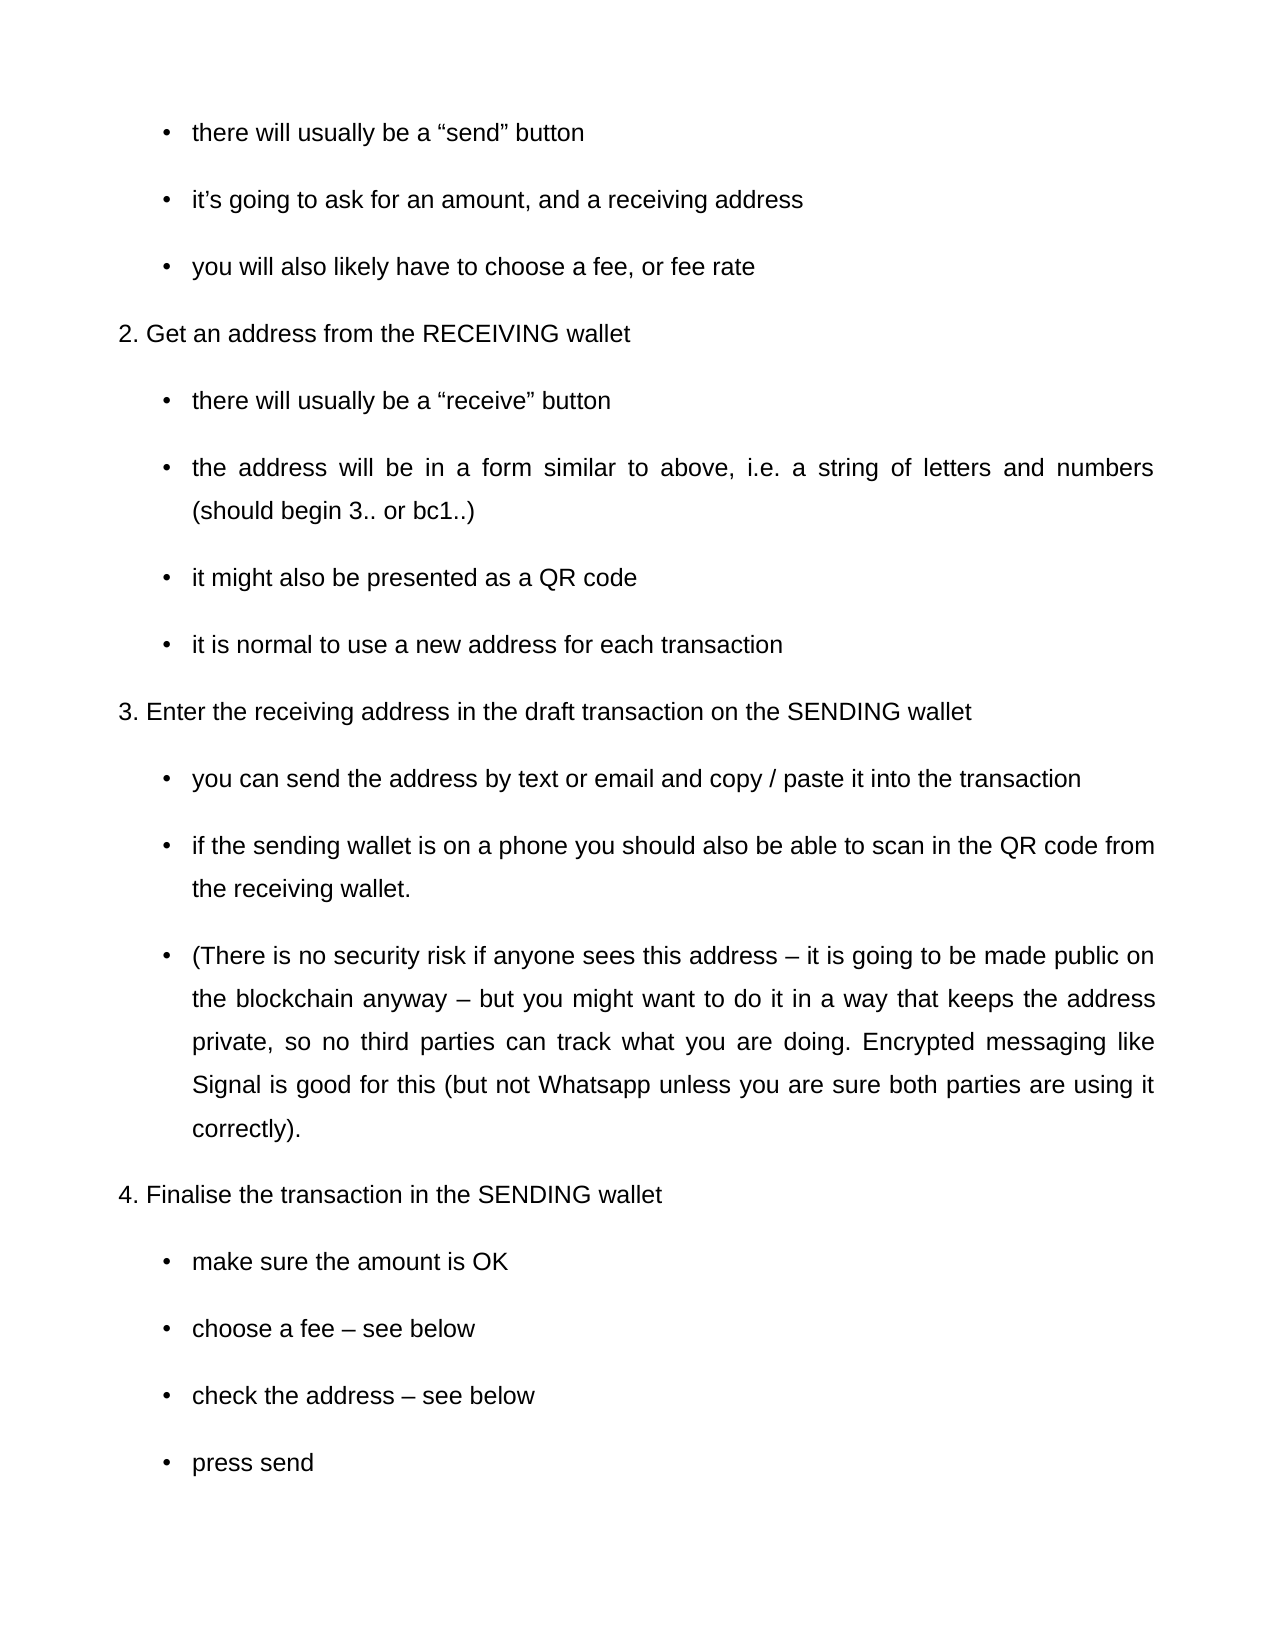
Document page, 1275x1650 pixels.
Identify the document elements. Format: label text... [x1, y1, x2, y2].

list choose a fee – see below [162, 1314, 1157, 1343]
list it might also be presented as a QR code [162, 563, 1157, 592]
text 3. Enter the receiving address in the draft transaction on the SENDING wallet [118, 697, 1157, 726]
list it is normal to use a new address for each transaction [162, 630, 1157, 659]
list the address will be in a form similar to above, i.e. a string of letters and numbers (should begin 3.. or bc1..) [162, 453, 1157, 525]
list check the address – see below [162, 1381, 1157, 1410]
list it’s going to ask for an amount, and a receiving address [162, 185, 1157, 214]
list there will usually be a “receive” button [162, 386, 1157, 415]
text 2. Get an address from the RECEIVING wallet [118, 319, 1157, 348]
list you will also likely have to choose a fee, or fee rate [162, 252, 1157, 281]
text 4. Finalise the transaction in the SENDING wallet [118, 1180, 1157, 1209]
list there will usually be a “send” button [162, 118, 1157, 147]
list (There is no security risk if anyone sees this address – it is going to be made public on the blockchain anyway – but you might want to do it in a way that keeps the address private, so no third parties can track what you are doing. Encrypted messaging like Signal is good for this (but not Whatsapp unless you are sure both parties are using it correctly). [162, 941, 1157, 1142]
list if the sending wallet is on a phone you should also be able to scan in the QR code from the receiving wallet. [162, 831, 1157, 903]
list make sure the amount is OK [162, 1247, 1157, 1276]
list you can send the address by text or email and copy / paste it into the transaction [162, 764, 1157, 793]
list press send [162, 1448, 1157, 1477]
